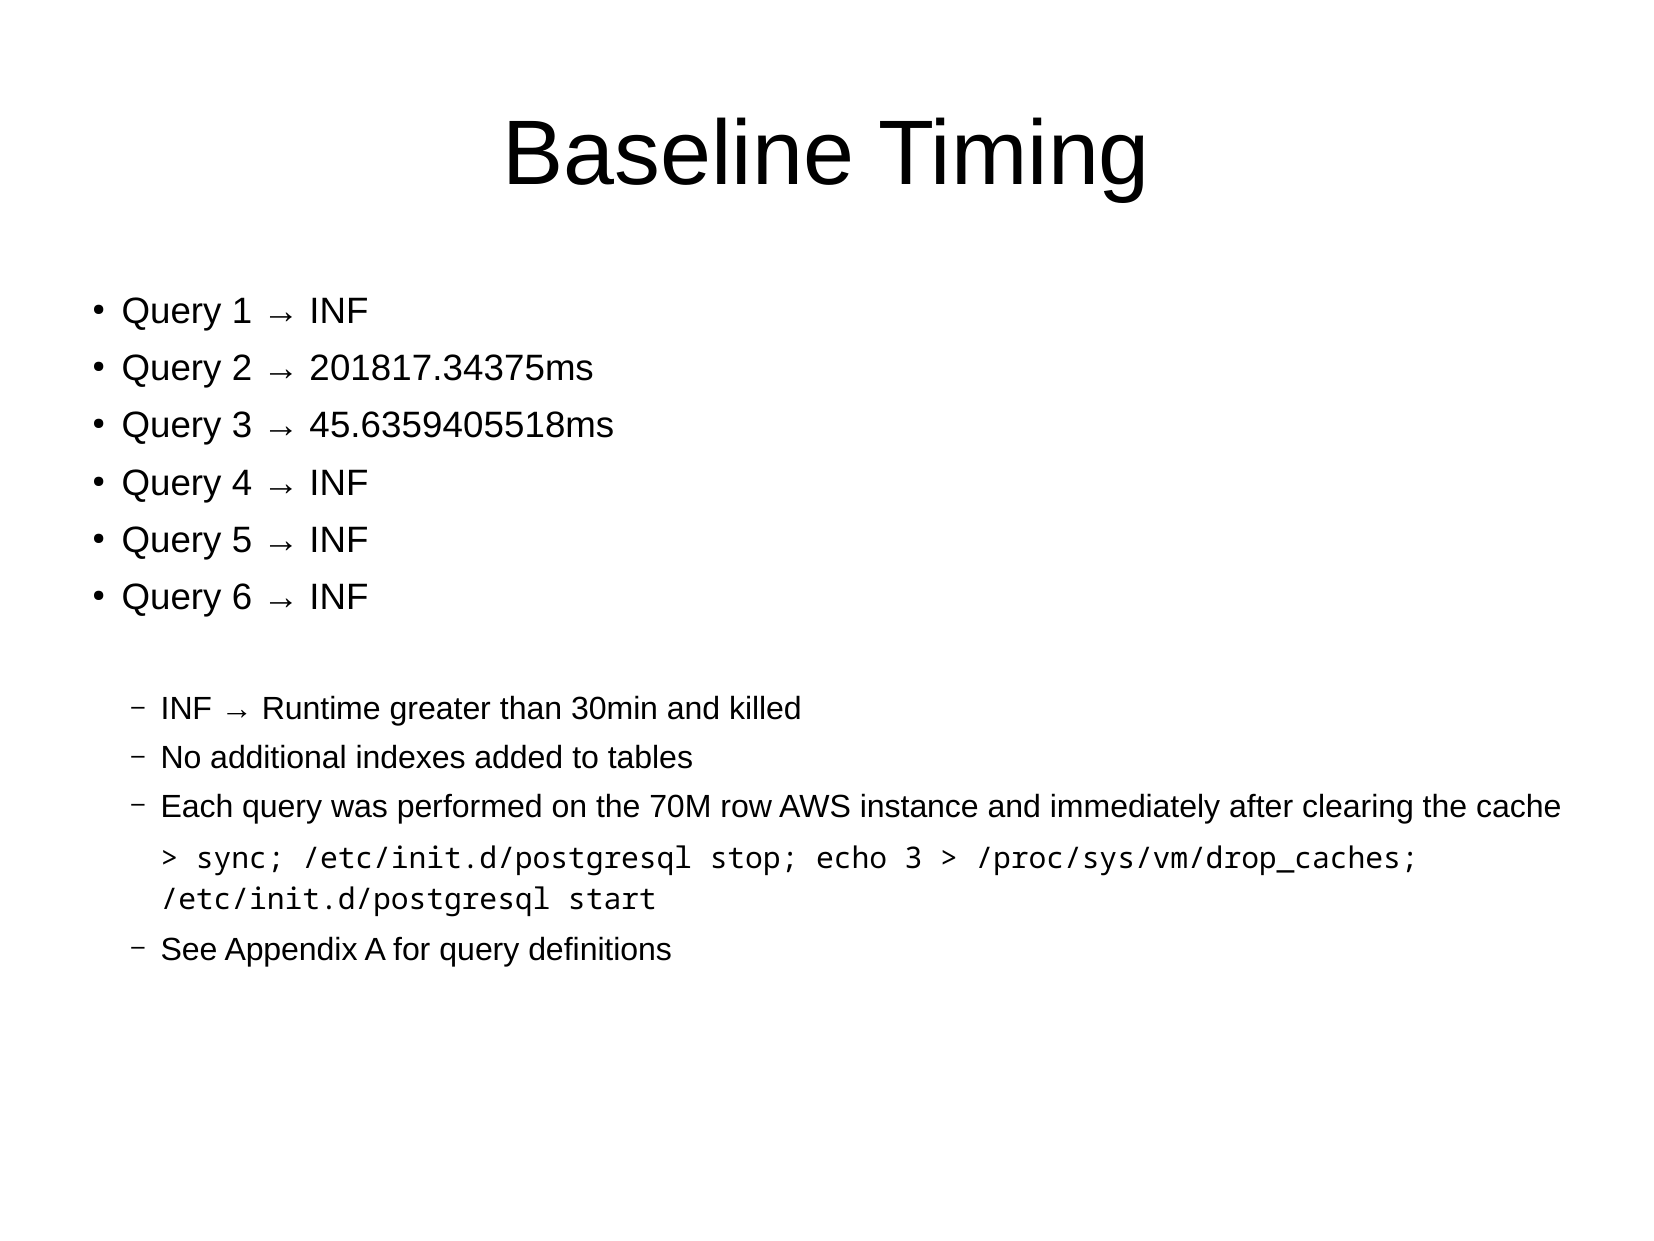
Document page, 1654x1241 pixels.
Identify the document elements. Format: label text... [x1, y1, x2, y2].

title Baseline Timing [82, 49, 1571, 257]
list Query 1 → INF Query 2 → 201817.34375ms Query 3 → 45.6359405518ms Query 4 → INF Query 5 → INF Query 6 → INF INF → Runtime greater than 30min and killed No additional indexes added to tables Each query was performed on the 70M row AWS instance and immediately after clearing the cache > sync; /etc/init.d/postgresql stop; echo 3 > /proc/sys/vm/drop_caches; /etc/init.d/postgresql start See Appendix A for query definitions [82, 290, 1571, 1010]
